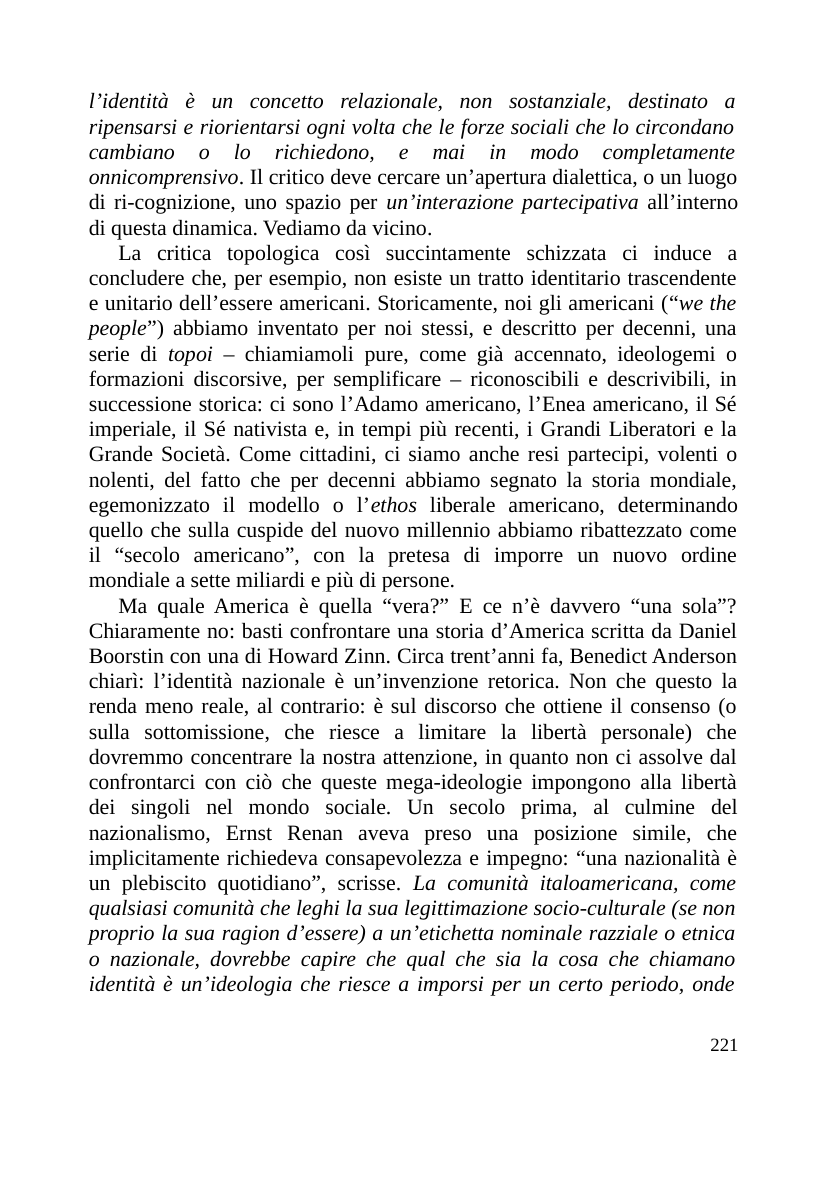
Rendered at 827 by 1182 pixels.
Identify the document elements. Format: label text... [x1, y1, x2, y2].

text l’identità è un concetto relazionale, non sostanziale, destinato a ripensarsi e riorientarsi ogni volta che le forze sociali che lo circondano cambiano o lo richiedono, e mai in modo completamente onnicomprensivo. Il critico deve cercare un’apertura dialettica, o un luogo di ri-cognizione, uno spazio per un’interazione partecipativa all’interno di questa dinamica. Vediamo da vicino. [88, 88, 738, 240]
text Ma quale America è quella “vera?” E ce n’è davvero “una sola”? Chiaramente no: basti confrontare una storia d’America scritta da Daniel Boorstin con una di Howard Zinn. Circa trent’anni fa, Benedict Anderson chiarì: l’identità nazionale è un’invenzione retorica. Non che questo la renda meno reale, al contrario: è sul discorso che ottiene il consenso (o sulla sottomissione, che riesce a limitare la libertà personale) che dovremmo concentrare la nostra attenzione, in quanto non ci assolve dal confrontarci con ciò che queste mega-ideologie impongono alla libertà dei singoli nel mondo sociale. Un secolo prima, al culmine del nazionalismo, Ernst Renan aveva preso una posizione simile, che implicitamente richiedeva consapevolezza e impegno: “una nazionalità è un plebiscito quotidiano”, scrisse. La comunità italoamericana, come qualsiasi comunità che leghi la sua legittimazione socio-culturale (se non proprio la sua ragion d’essere) a un’etichetta nominale razziale o etnica o nazionale, dovrebbe capire che qual che sia la cosa che chiamano identità è un’ideologia che riesce a imporsi per un certo periodo, onde [88, 593, 738, 996]
text La critica topologica così succintamente schizzata ci induce a concludere che, per esempio, non esiste un tratto identitario trascendente e unitario dell’essere americani. Storicamente, noi gli americani (“we the people”) abbiamo inventato per noi stessi, e descritto per decenni, una serie di topoi – chiamiamoli pure, come già accennato, ideologemi o formazioni discorsive, per semplificare – riconoscibili e descrivibili, in successione storica: ci sono l’Adamo americano, l’Enea americano, il Sé imperiale, il Sé nativista e, in tempi più recenti, i Grandi Liberatori e la Grande Società. Come cittadini, ci siamo anche resi partecipi, volenti o nolenti, del fatto che per decenni abbiamo segnato la storia mondiale, egemonizzato il modello o l’ethos liberale americano, determinando quello che sulla cuspide del nuovo millennio abbiamo ribattezzato come il “secolo americano”, con la pretesa di imporre un nuovo ordine mondiale a sette miliardi e più di persone. [88, 240, 738, 593]
